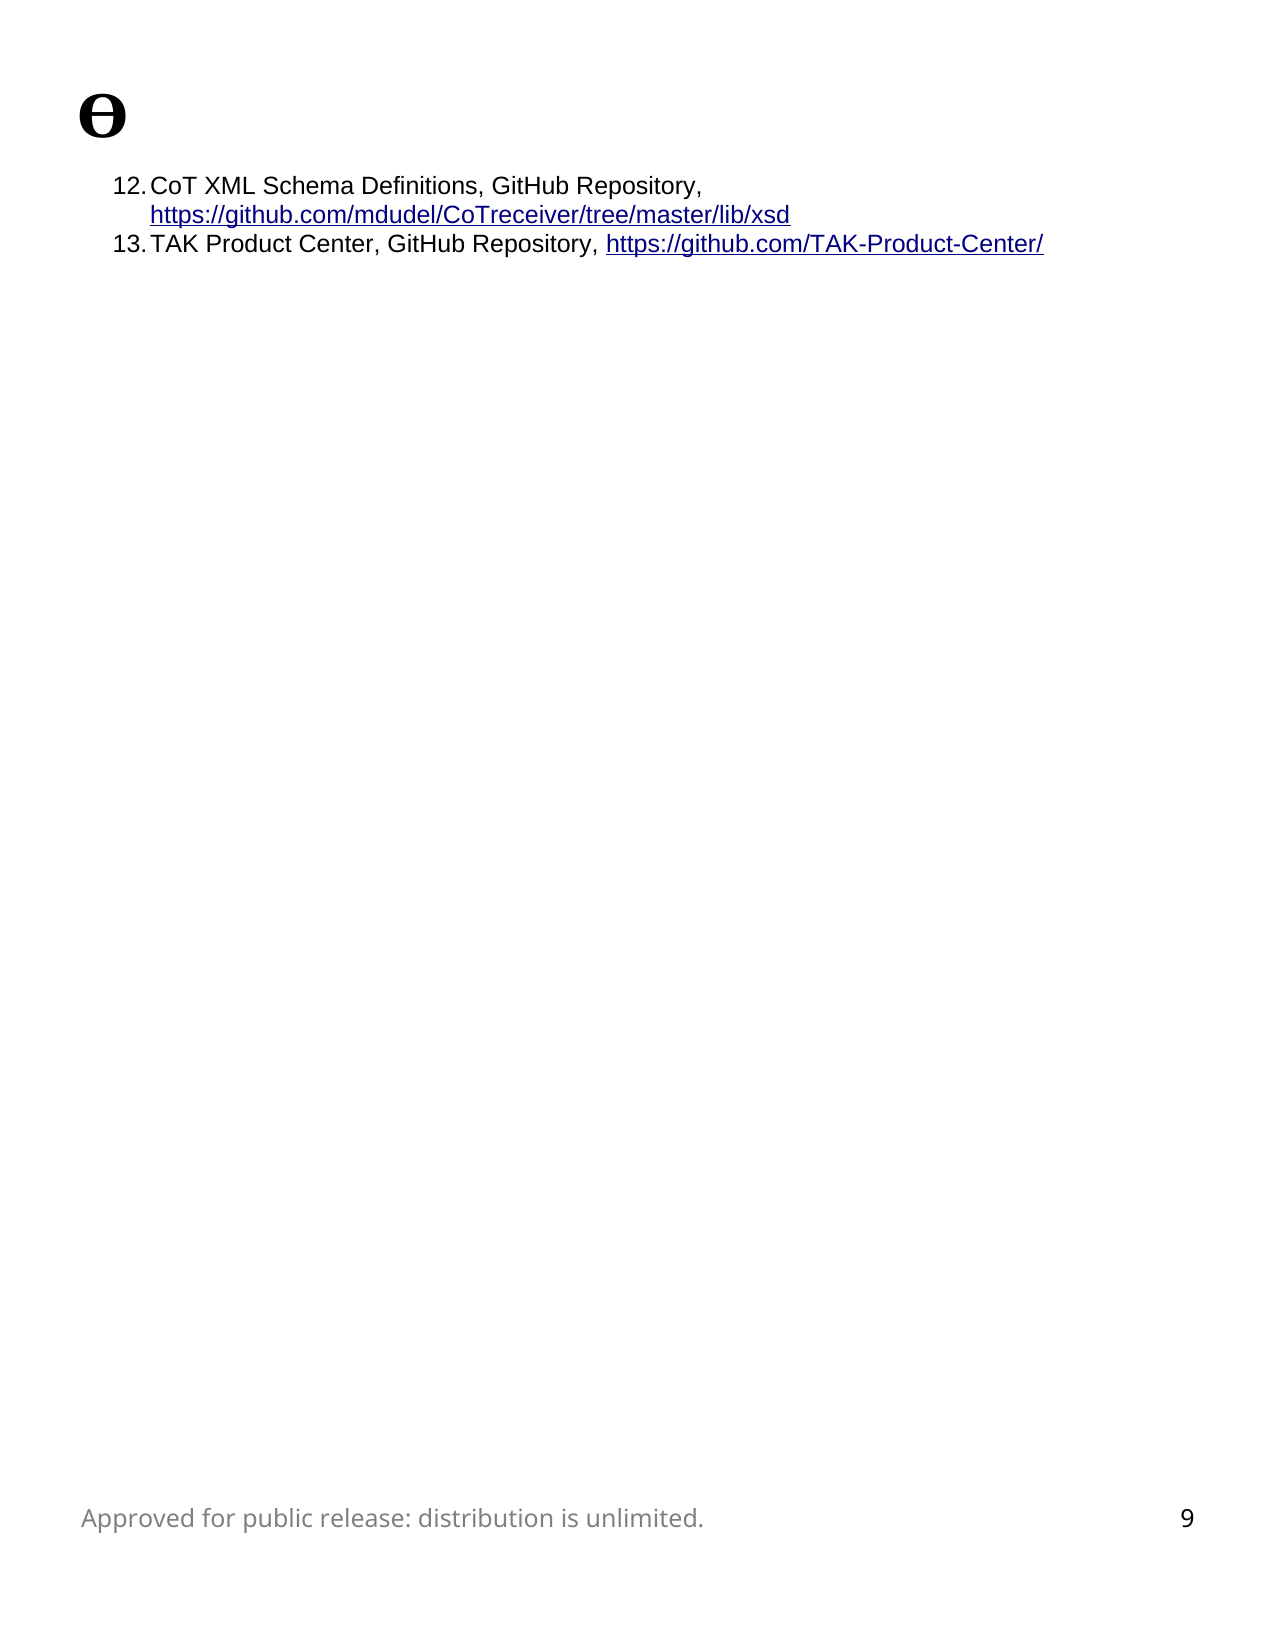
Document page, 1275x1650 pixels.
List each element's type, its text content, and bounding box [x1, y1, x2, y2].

list TAK Product Center, GitHub Repository, https://github.com/TAK-Product-Center/ [112, 228, 1200, 257]
list CoT XML Schema Definitions, GitHub Repository, https://github.com/mdudel/CoTreceiver/tree/master/lib/xsd [112, 171, 1200, 228]
